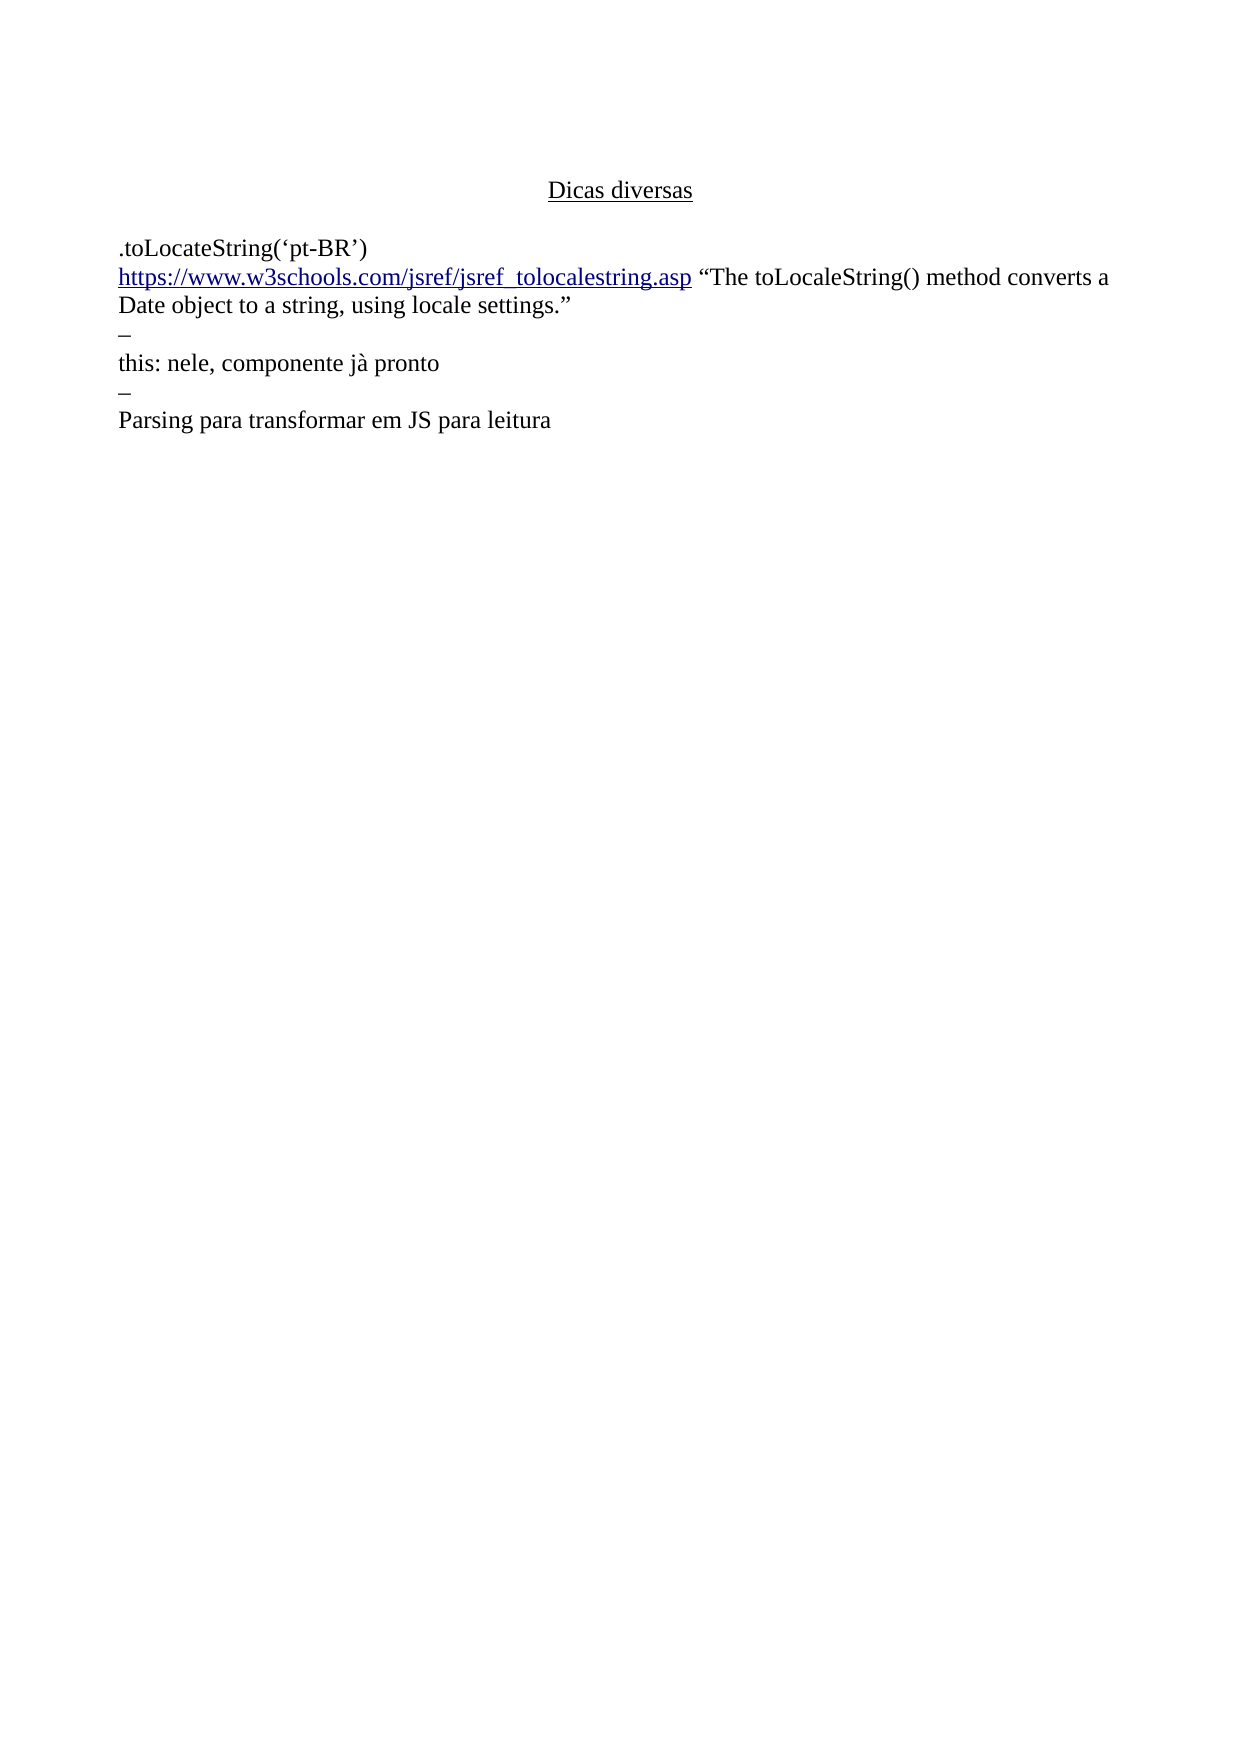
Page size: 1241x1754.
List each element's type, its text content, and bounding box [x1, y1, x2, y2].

text – [118, 319, 1122, 348]
text https://www.w3schools.com/jsref/jsref_tolocalestring.asp “The toLocaleString() method converts a Date object to a string, using locale settings.” [118, 262, 1122, 319]
text Dicas diversas [118, 176, 1122, 204]
text – [118, 377, 1122, 406]
text .toLocateString(‘pt-BR’) [118, 233, 1122, 262]
text this: nele, componente jà pronto [118, 348, 1122, 377]
text Parsing para transformar em JS para leitura [118, 406, 1122, 434]
